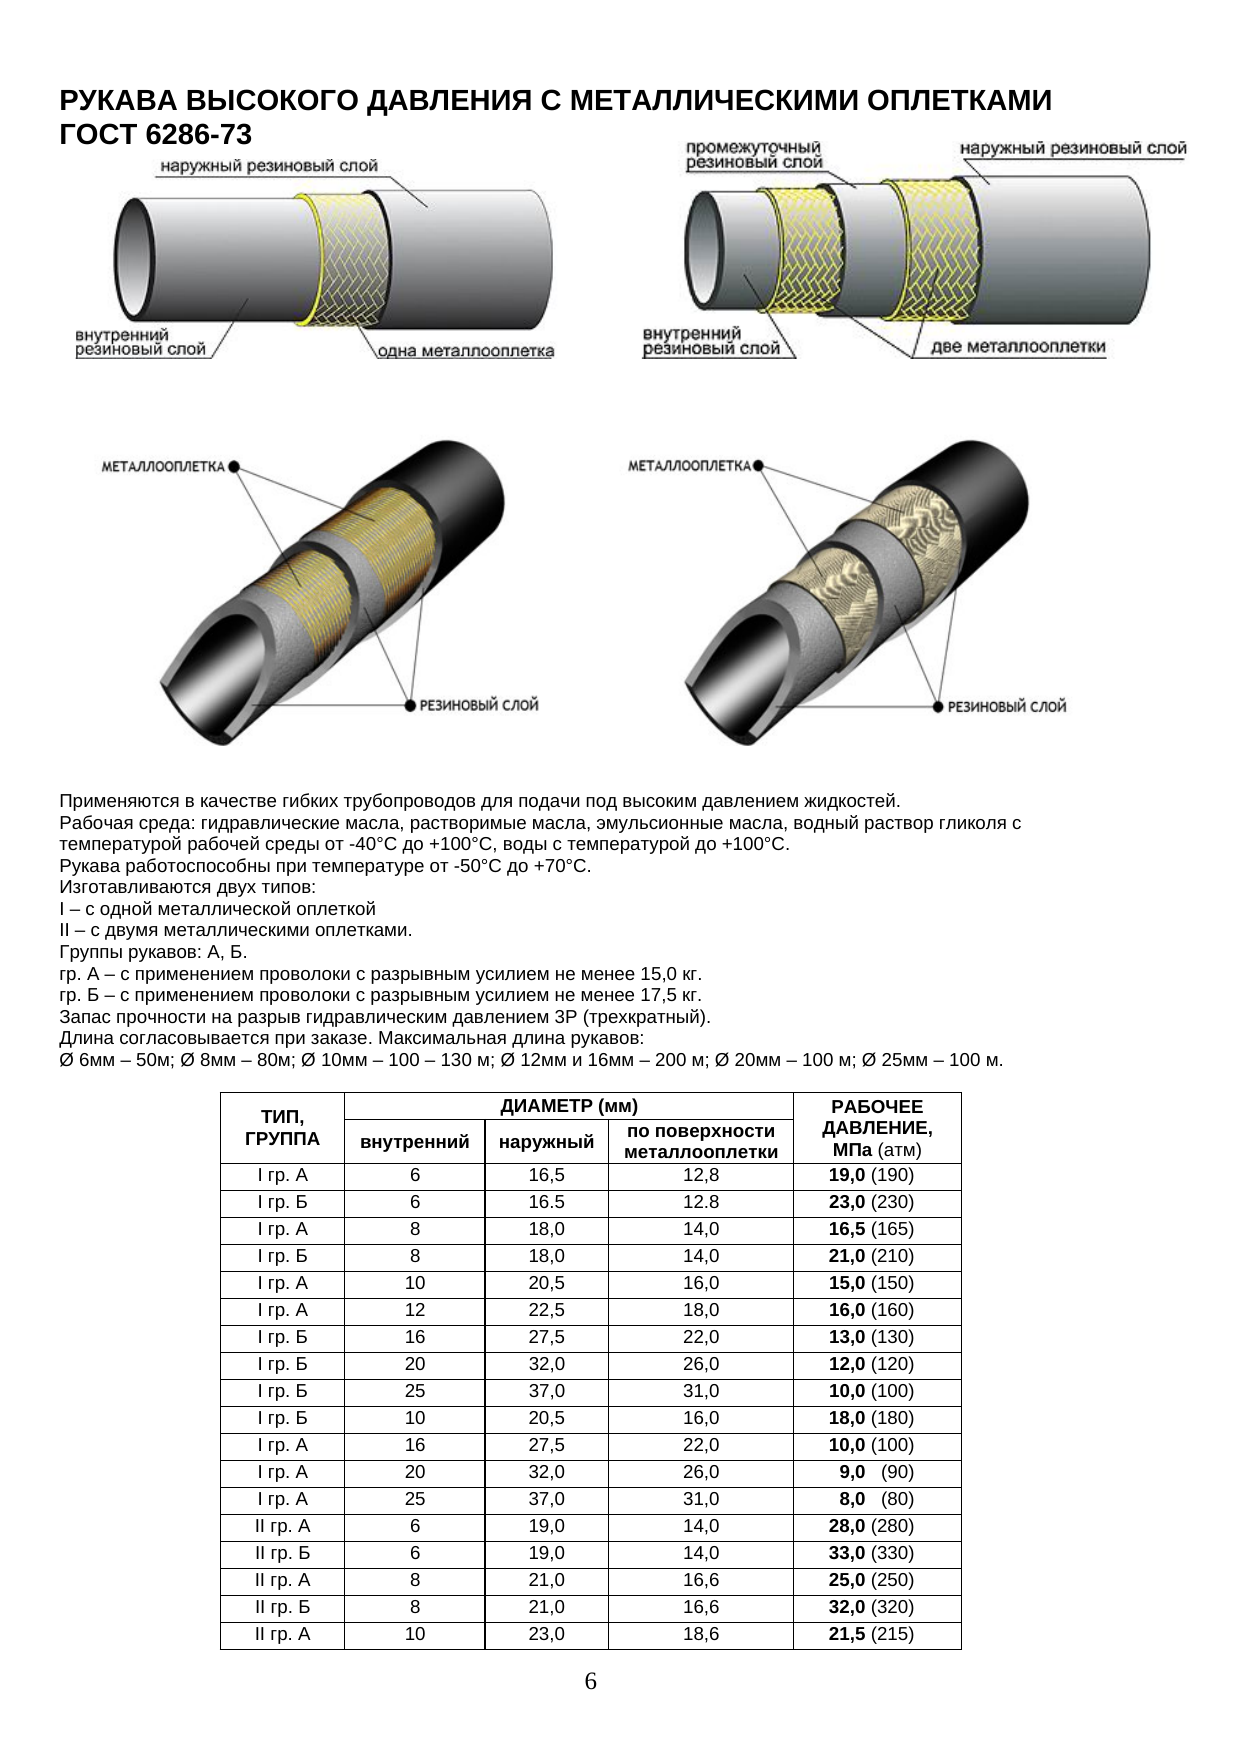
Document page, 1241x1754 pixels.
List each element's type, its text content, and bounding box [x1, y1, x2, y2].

table_cell 10,0 (100) [794, 1380, 961, 1406]
table_cell 12 [345, 1299, 484, 1325]
table_header ТИП, ГРУППА [221, 1093, 344, 1163]
table_cell 8,0 (80) [794, 1488, 961, 1514]
table_cell I гр. А [221, 1299, 344, 1325]
table_cell I гр. А [221, 1434, 344, 1460]
table_cell 9,0 (90) [794, 1461, 961, 1487]
table_cell 27,5 [486, 1326, 608, 1352]
text Применяются в качестве гибких трубопроводов для подачи под высоким давлением жидкостей. [59, 790, 1122, 811]
table_cell 10 [345, 1407, 484, 1433]
table_cell II гр. Б [221, 1596, 344, 1622]
table_cell 21,5 (215) [794, 1623, 961, 1648]
table_cell 33,0 (330) [794, 1542, 961, 1568]
table_cell 6 [345, 1515, 484, 1541]
table_cell 21,0 [486, 1569, 608, 1594]
table_cell 23,0 (230) [794, 1191, 961, 1217]
table_cell 16,6 [609, 1596, 793, 1622]
text РУКАВА ВЫСОКОГО ДАВЛЕНИЯ С МЕТАЛЛИЧЕСКИМИ ОПЛЕТКАМИ [59, 83, 1122, 117]
text гр. Б – с применением проволоки с разрывным усилием не менее 17,5 кг. [59, 984, 1122, 1006]
table_cell 8 [345, 1245, 484, 1271]
table_cell 16,0 [609, 1272, 793, 1298]
table_cell II гр. А [221, 1623, 344, 1648]
table_cell 15,0 (150) [794, 1272, 961, 1298]
text Длина согласовывается при заказе. Максимальная длина рукавов: [59, 1027, 1122, 1049]
table_cell 20,5 [486, 1272, 608, 1298]
table_cell 8 [345, 1596, 484, 1622]
table_cell 28,0 (280) [794, 1515, 961, 1541]
table_cell 22,0 [609, 1326, 793, 1352]
table_cell I гр. А [221, 1488, 344, 1514]
table_cell 25 [345, 1488, 484, 1514]
text ГОСТ 6286-73 [59, 117, 1203, 157]
table_cell 16 [345, 1434, 484, 1460]
table_cell 25 [345, 1380, 484, 1406]
text Ø 6мм – 50м; Ø 8мм – 80м; Ø 10мм – 100 – 130 м; Ø 12мм и 16мм – 200 м; Ø 20мм – 100 м; Ø 25мм – 100 м. [59, 1049, 1122, 1070]
table_cell 20 [345, 1353, 484, 1379]
table_cell 18,6 [609, 1623, 793, 1648]
table_cell 12,8 [609, 1164, 793, 1190]
text Запас прочности на разрыв гидравлическим давлением 3Р (трехкратный). [59, 1006, 1122, 1027]
table_cell 16 [345, 1326, 484, 1352]
table_cell 21,0 (210) [794, 1245, 961, 1271]
table_cell 10,0 (100) [794, 1434, 961, 1460]
table_cell 12.8 [609, 1191, 793, 1217]
table_cell наружный [486, 1120, 608, 1163]
table_cell 31,0 [609, 1380, 793, 1406]
table_cell 10 [345, 1623, 484, 1648]
table_cell 14,0 [609, 1218, 793, 1244]
table_cell II гр. А [221, 1515, 344, 1541]
table_cell 32,0 [486, 1461, 608, 1487]
table_cell I гр. Б [221, 1380, 344, 1406]
table_cell 8 [345, 1569, 484, 1594]
table_cell 18,0 [486, 1245, 608, 1271]
table_cell I гр. Б [221, 1353, 344, 1379]
table_cell 20 [345, 1461, 484, 1487]
table_header РАБОЧЕЕ ДАВЛЕНИЕ, МПа (атм) [794, 1093, 961, 1163]
text I – с одной металлической оплеткой [59, 898, 1122, 919]
table_cell I гр. Б [221, 1191, 344, 1217]
table_cell I гр. Б [221, 1245, 344, 1271]
table_cell 23,0 [486, 1623, 608, 1648]
picture [75, 159, 568, 359]
table_cell 16,6 [609, 1569, 793, 1594]
table_cell 19,0 [486, 1515, 608, 1541]
table_cell 14,0 [609, 1515, 793, 1541]
table_cell 14,0 [609, 1245, 793, 1271]
table_cell 6 [345, 1191, 484, 1217]
table_cell I гр. Б [221, 1326, 344, 1352]
table_cell 32,0 [486, 1353, 608, 1379]
text Рукава работоспособны при температуре от -50°С до +70°С. [59, 854, 1122, 876]
text гр. А – с применением проволоки с разрывным усилием не менее 15,0 кг. [59, 962, 1122, 984]
table_cell 16.5 [486, 1191, 608, 1217]
table_cell 18,0 (180) [794, 1407, 961, 1433]
table_cell 21,0 [486, 1596, 608, 1622]
table_cell 22,5 [486, 1299, 608, 1325]
table_header ДИАМЕТР (мм) [345, 1093, 793, 1119]
table_cell 25,0 (250) [794, 1569, 961, 1594]
text II – с двумя металлическими оплетками. [59, 919, 1122, 941]
table_cell 31,0 [609, 1488, 793, 1514]
table_cell I гр. Б [221, 1407, 344, 1433]
table_cell 12,0 (120) [794, 1353, 961, 1379]
text Группы рукавов: А, Б. [59, 941, 1122, 962]
table_cell по поверхности металлооплетки [609, 1120, 793, 1163]
table_cell 18,0 [486, 1218, 608, 1244]
table_cell 27,5 [486, 1434, 608, 1460]
table_cell 37,0 [486, 1380, 608, 1406]
table_cell внутренний [345, 1120, 484, 1163]
table_cell I гр. А [221, 1272, 344, 1298]
picture [75, 405, 568, 781]
table_cell 20,5 [486, 1407, 608, 1433]
text Рабочая среда: гидравлические масла, растворимые масла, эмульсионные масла, водный раствор гликоля с температурой рабочей среды от -40°С до +100°С, воды с температурой до +100°С. [59, 811, 1122, 854]
table_cell 18,0 [609, 1299, 793, 1325]
table_cell 8 [345, 1218, 484, 1244]
table_cell 6 [345, 1542, 484, 1568]
table_cell 16,5 (165) [794, 1218, 961, 1244]
table_cell I гр. А [221, 1218, 344, 1244]
picture [600, 405, 1092, 781]
table_cell 26,0 [609, 1461, 793, 1487]
table_cell 13,0 (130) [794, 1326, 961, 1352]
table_cell 19,0 (190) [794, 1164, 961, 1190]
table_cell 16,5 [486, 1164, 608, 1190]
table_cell 32,0 (320) [794, 1596, 961, 1622]
table_cell 37,0 [486, 1488, 608, 1514]
table_cell 6 [345, 1164, 484, 1190]
table_cell II гр. А [221, 1569, 344, 1594]
table_cell 14,0 [609, 1542, 793, 1568]
table_cell 26,0 [609, 1353, 793, 1379]
table_cell 19,0 [486, 1542, 608, 1568]
table_cell I гр. А [221, 1461, 344, 1487]
table_cell 22,0 [609, 1434, 793, 1460]
table_cell 10 [345, 1272, 484, 1298]
table_cell 16,0 (160) [794, 1299, 961, 1325]
table_cell 16,0 [609, 1407, 793, 1433]
table_cell II гр. Б [221, 1542, 344, 1568]
picture [641, 141, 1202, 359]
table_cell I гр. А [221, 1164, 344, 1190]
text Изготавливаются двух типов: [59, 876, 1122, 898]
